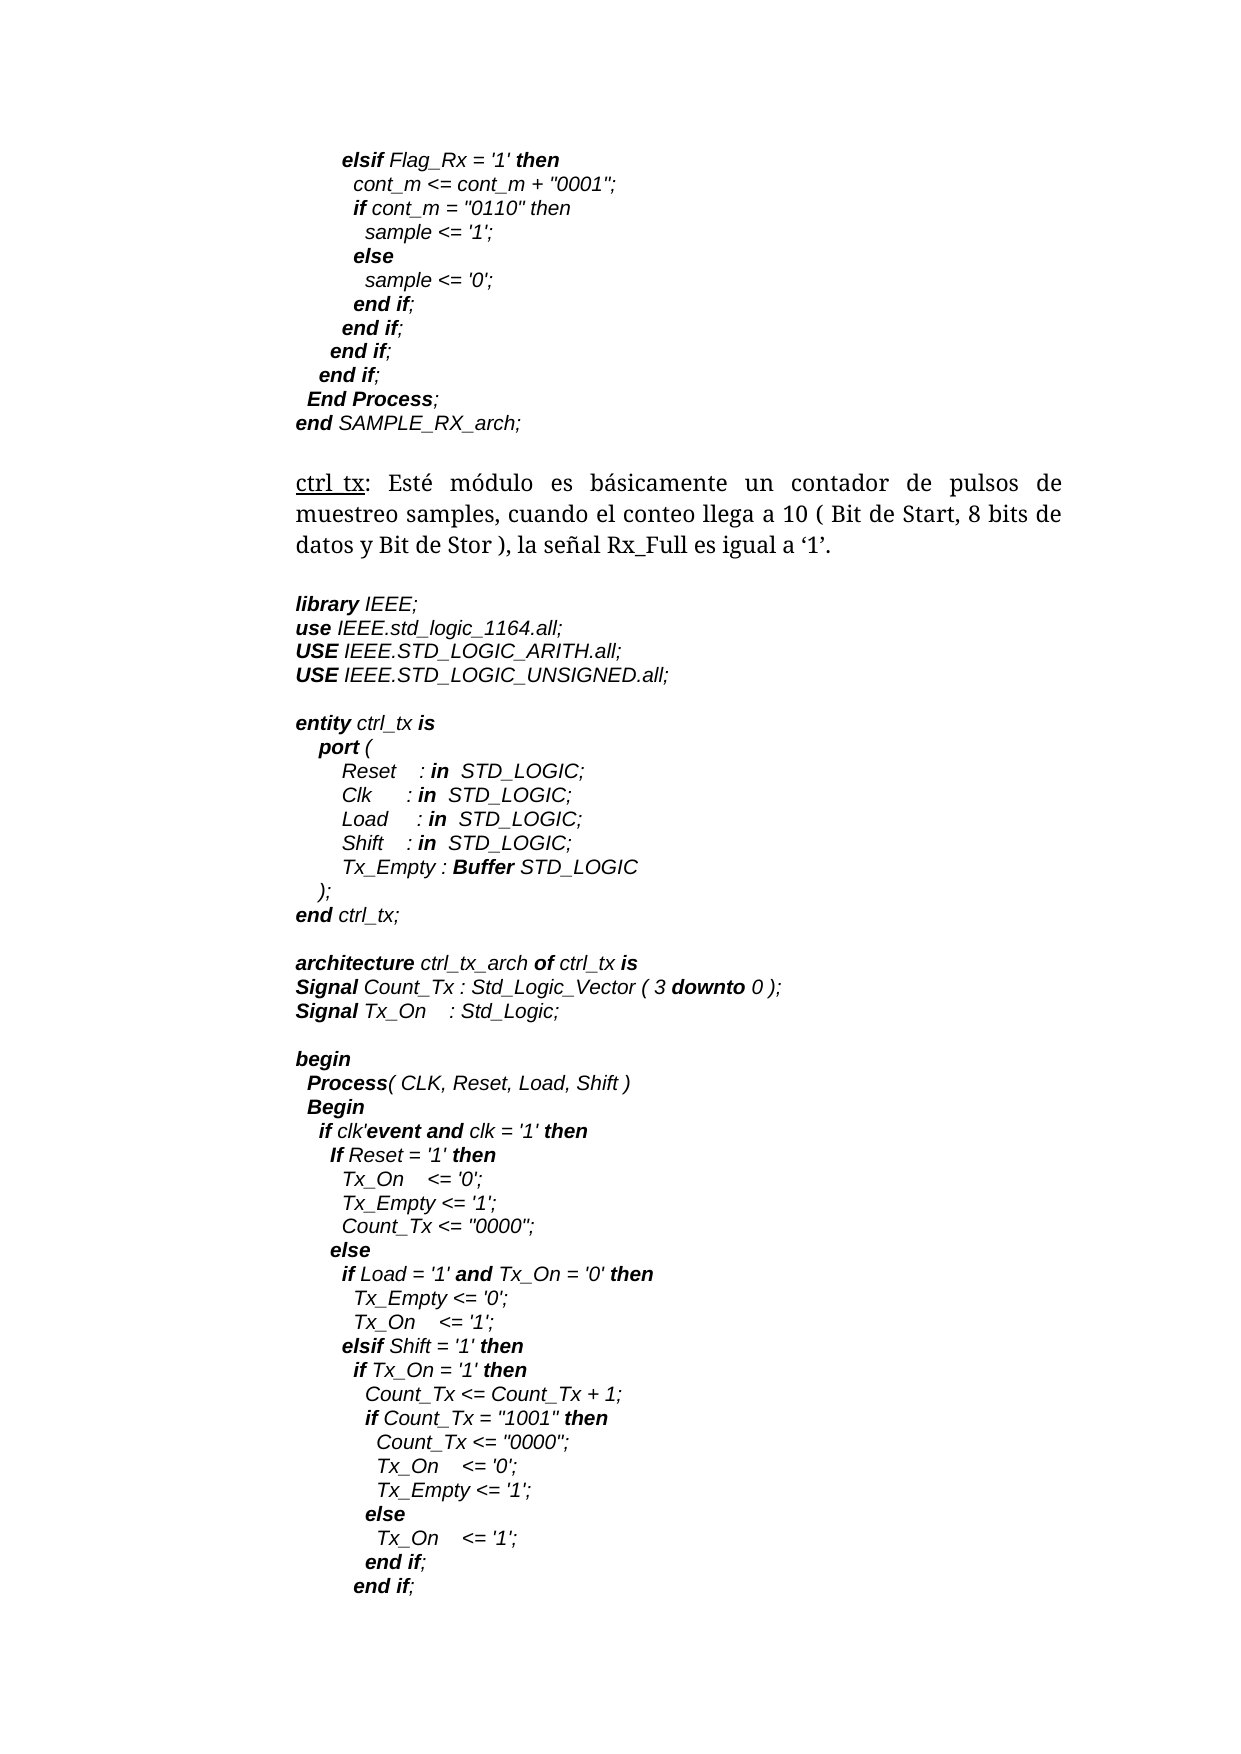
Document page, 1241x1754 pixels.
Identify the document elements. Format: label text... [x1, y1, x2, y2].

text Load : in STD_LOGIC; [295, 807, 1063, 831]
text begin [295, 1047, 1063, 1071]
text Tx_Empty : Buffer STD_LOGIC [295, 855, 1063, 879]
text Tx_On <= '0'; [295, 1166, 1063, 1190]
text end if; [295, 1574, 1063, 1598]
text End Process; [295, 387, 1063, 411]
text end if; [295, 363, 1063, 387]
text sample <= '1'; [295, 219, 1063, 243]
text ); [295, 879, 1063, 903]
text entity ctrl_tx is [295, 711, 1063, 735]
text Tx_On <= '0'; [295, 1454, 1063, 1478]
text cont_m <= cont_m + "0001"; [295, 172, 1063, 196]
text Tx_Empty <= '0'; [295, 1286, 1063, 1310]
text Shift : in STD_LOGIC; [295, 831, 1063, 855]
text sample <= '0'; [295, 267, 1063, 291]
text library IEEE; [295, 591, 1063, 615]
text if Tx_On = '1' then [295, 1358, 1063, 1382]
text end if; [295, 1550, 1063, 1574]
text Tx_Empty <= '1'; [295, 1478, 1063, 1502]
text elsif Shift = '1' then [295, 1334, 1063, 1358]
text Tx_On <= '1'; [295, 1310, 1063, 1334]
text if Count_Tx = "1001" then [295, 1406, 1063, 1430]
text end if; [295, 291, 1063, 315]
text architecture ctrl_tx_arch of ctrl_tx is [295, 951, 1063, 975]
text Count_Tx <= Count_Tx + 1; [295, 1382, 1063, 1406]
text Tx_On <= '1'; [295, 1526, 1063, 1550]
text port ( [295, 735, 1063, 759]
text ctrl_tx: Esté módulo es básicamente un contador de pulsos de muestreo samples, cuando el conteo llega a 10 ( Bit de Start, 8 bits de datos y Bit de Stor ), la señal Rx_Full es igual a ‘1’. [295, 466, 1063, 560]
text end SAMPLE_RX_arch; [295, 411, 1063, 435]
text If Reset = '1' then [295, 1142, 1063, 1166]
text Count_Tx <= "0000"; [295, 1430, 1063, 1454]
text if cont_m = "0110" then [295, 196, 1063, 219]
text Signal Tx_On : Std_Logic; [295, 999, 1063, 1023]
text Reset : in STD_LOGIC; [295, 759, 1063, 783]
text end if; [295, 315, 1063, 339]
text Begin [295, 1094, 1063, 1118]
text Count_Tx <= "0000"; [295, 1214, 1063, 1238]
text Process( CLK, Reset, Load, Shift ) [295, 1071, 1063, 1094]
text Signal Count_Tx : Std_Logic_Vector ( 3 downto 0 ); [295, 975, 1063, 999]
text end ctrl_tx; [295, 903, 1063, 927]
text end if; [295, 339, 1063, 363]
text if clk'event and clk = '1' then [295, 1118, 1063, 1142]
text use IEEE.std_logic_1164.all; [295, 615, 1063, 639]
text if Load = '1' and Tx_On = '0' then [295, 1262, 1063, 1286]
text USE IEEE.STD_LOGIC_UNSIGNED.all; [295, 663, 1063, 687]
text elsif Flag_Rx = '1' then [295, 148, 1063, 172]
text USE IEEE.STD_LOGIC_ARITH.all; [295, 639, 1063, 663]
text else [295, 1502, 1063, 1526]
text Clk : in STD_LOGIC; [295, 783, 1063, 807]
text else [295, 243, 1063, 267]
text else [295, 1238, 1063, 1262]
text Tx_Empty <= '1'; [295, 1190, 1063, 1214]
